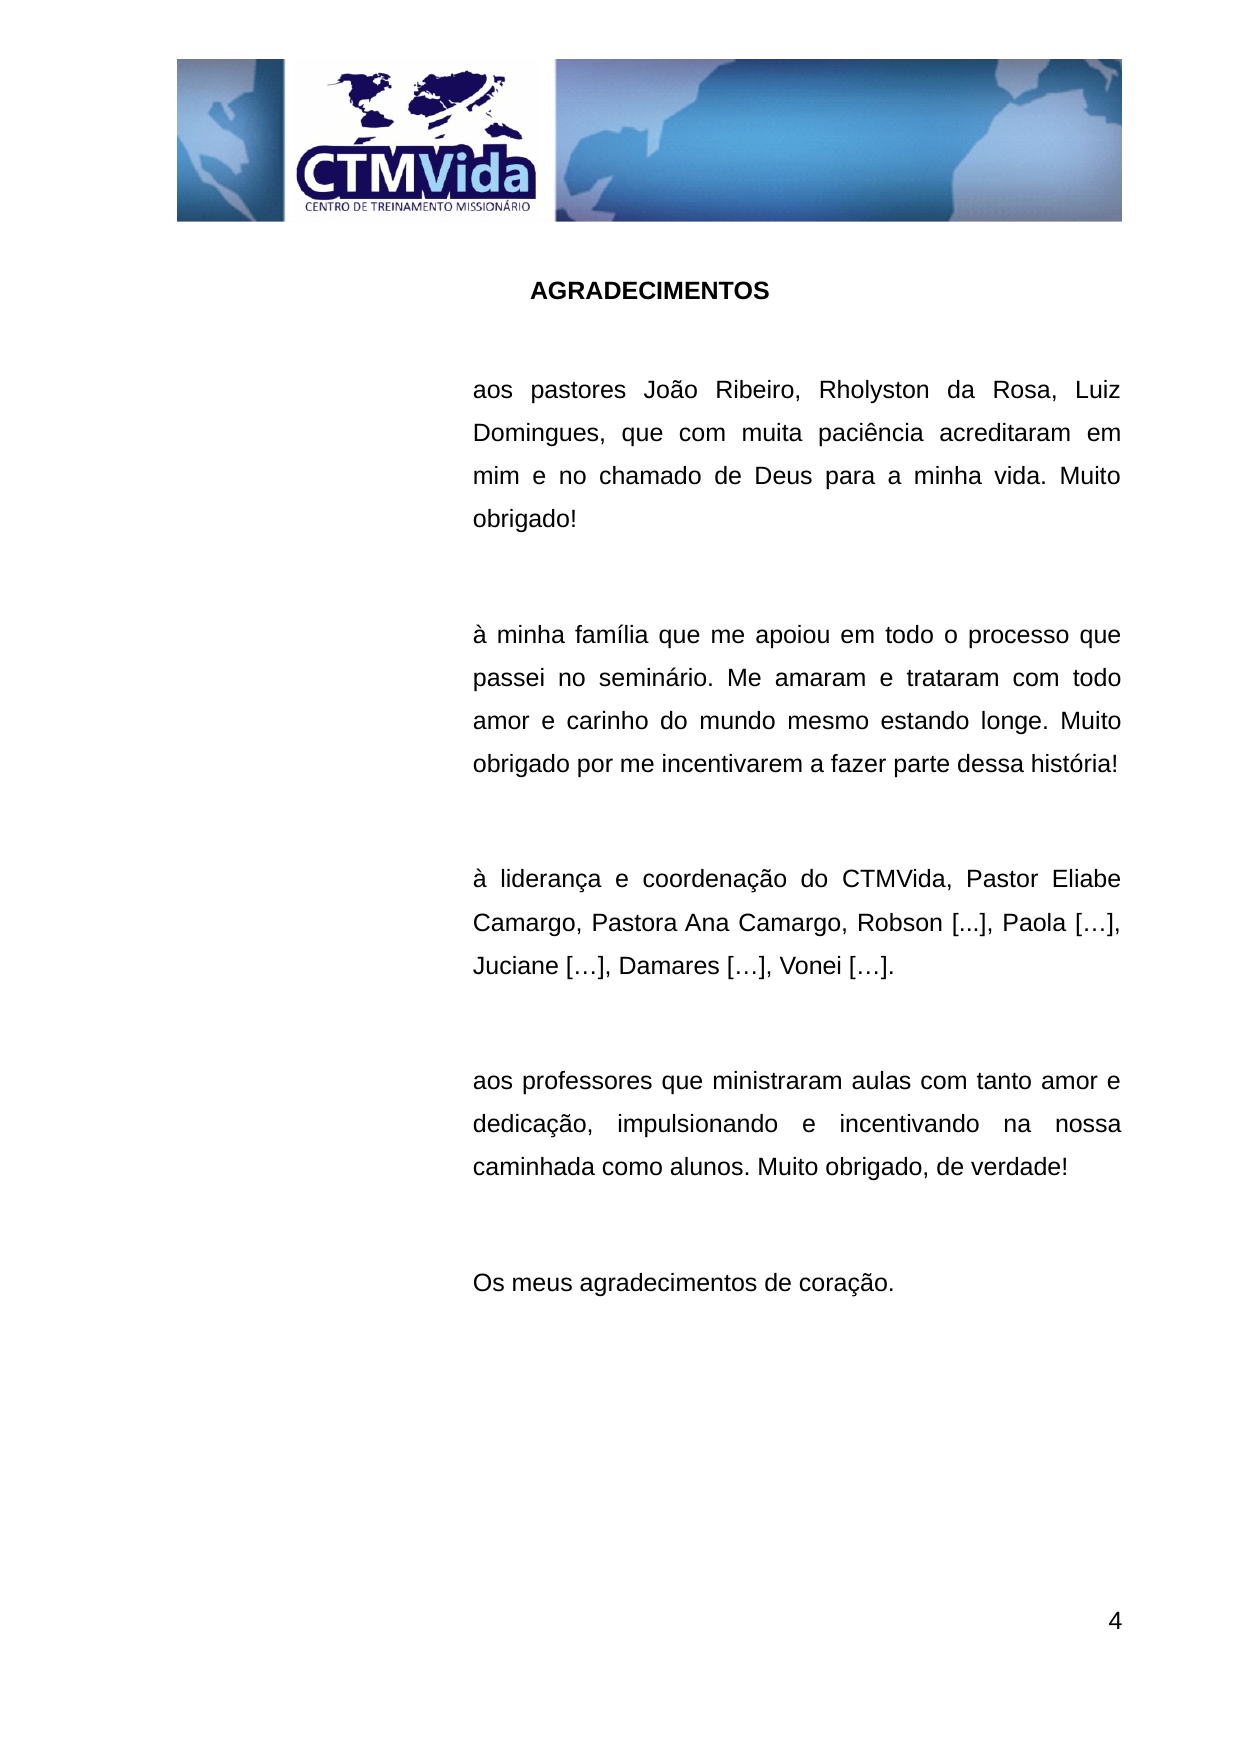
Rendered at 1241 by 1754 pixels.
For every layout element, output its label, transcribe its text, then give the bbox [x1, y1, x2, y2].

text aos pastores João Ribeiro, Rholyston da Rosa, Luiz Domingues, que com muita paciência acreditaram em mim e no chamado de Deus para a minha vida. Muito obrigado! [473, 375, 1122, 533]
text à liderança e coordenação do CTMVida, Pastor Eliabe Camargo, Pastora Ana Camargo, Robson [...], Paola […], Juciane […], Damares […], Vonei […]. [473, 864, 1122, 979]
text Os meus agradecimentos de coração. [473, 1268, 1122, 1297]
text à minha família que me apoiou em todo o processo que passei no seminário. Me amaram e trataram com todo amor e carinho do mundo mesmo estando longe. Muito obrigado por me incentivarem a fazer parte dessa história! [473, 620, 1122, 778]
picture [177, 59, 1122, 222]
text aos professores que ministraram aulas com tanto amor e dedicação, impulsionando e incentivando na nossa caminhada como alunos. Muito obrigado, de verdade! [473, 1066, 1122, 1181]
subtitle Agradecimentos [177, 276, 1122, 305]
